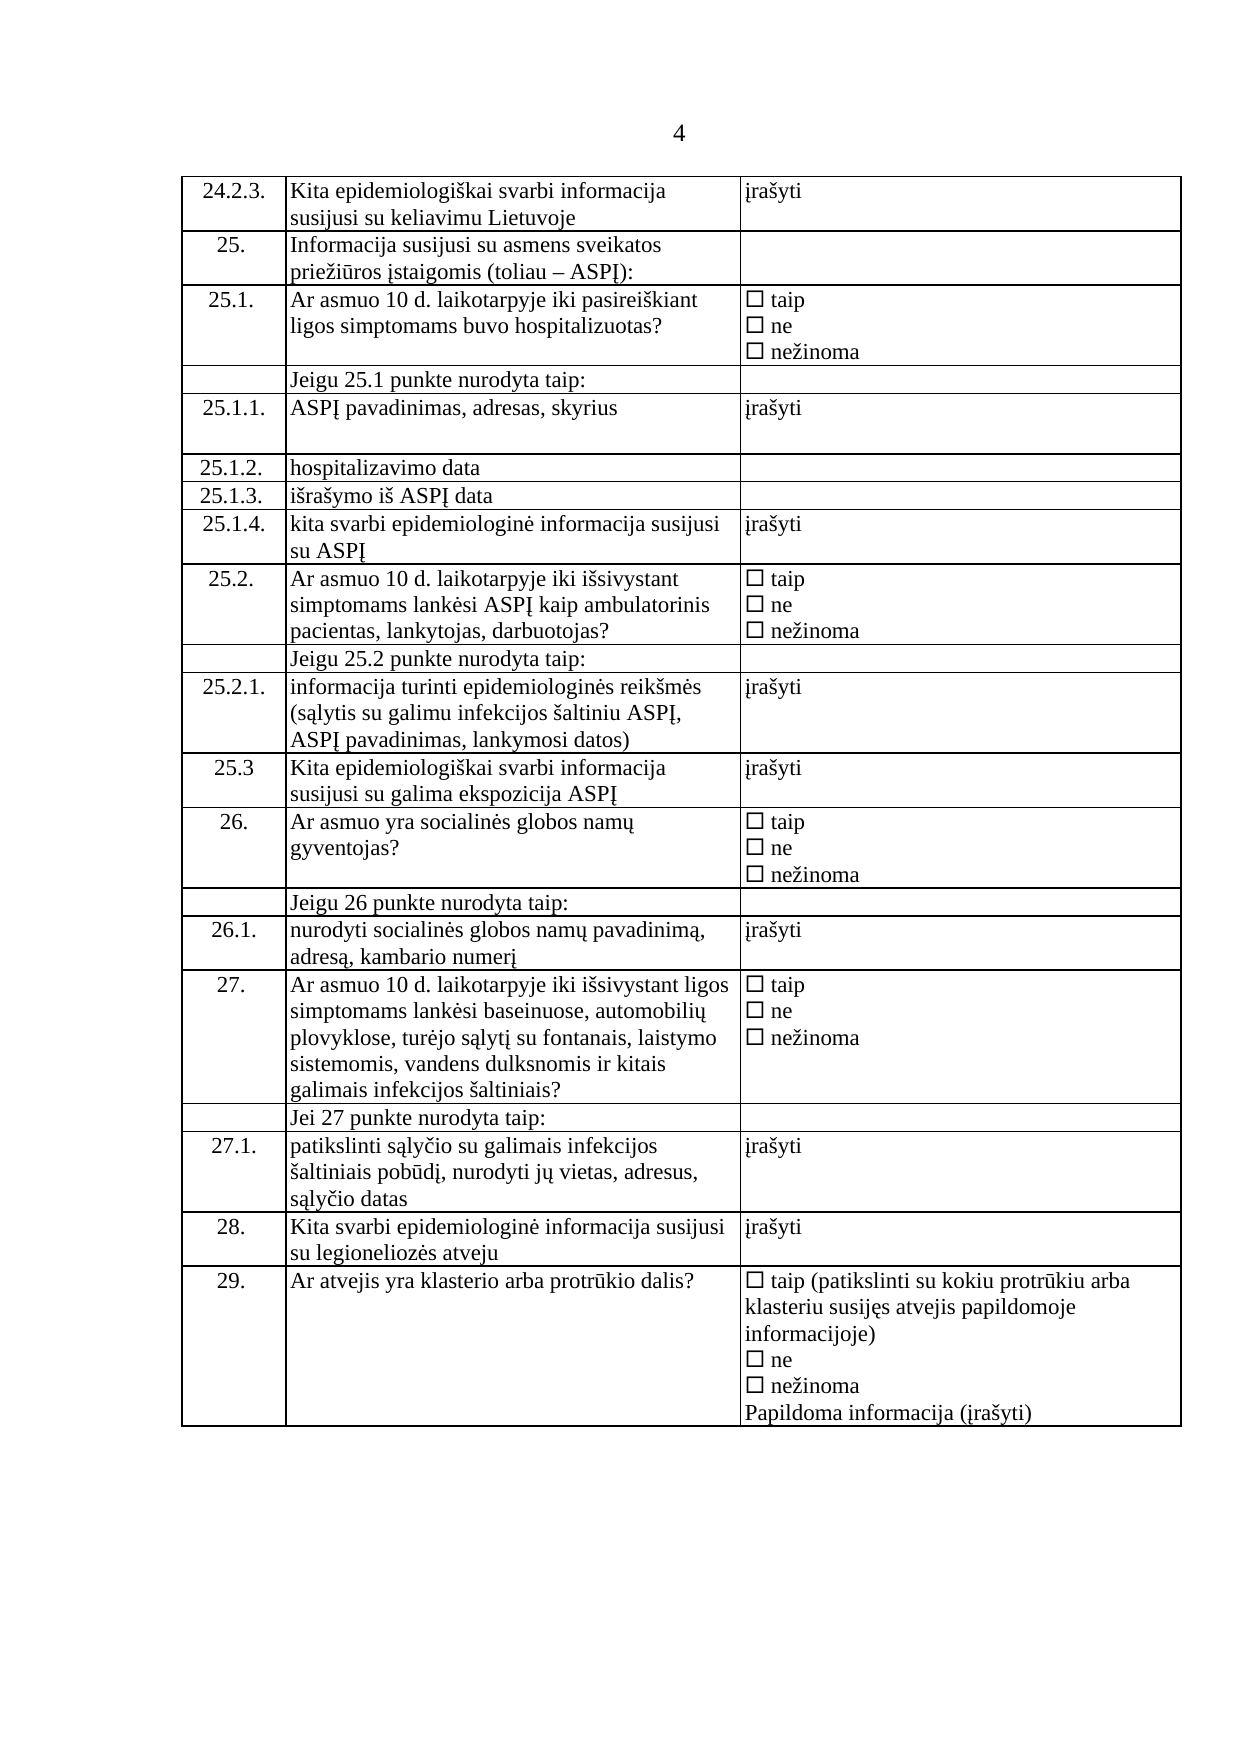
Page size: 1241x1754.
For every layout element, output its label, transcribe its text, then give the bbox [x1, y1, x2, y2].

table_cell 25.1. [183, 286, 285, 365]
table_cell hospitalizavimo data [287, 455, 740, 481]
table_cell [177, 481, 181, 509]
table_cell [177, 887, 181, 915]
table_cell [177, 563, 181, 644]
table_cell 26.1. [183, 917, 285, 969]
table_cell [183, 645, 285, 672]
table_cell [177, 644, 181, 672]
table_cell [177, 1265, 181, 1425]
table_cell [183, 1104, 285, 1131]
table_cell Ar asmuo 10 d. laikotarpyje iki išsivystant ligos simptomams lankėsi baseinuose, automobilių plovyklose, turėjo sąlytį su fontanais, laistymo sistemomis, vandens dulksnomis ir kitais galimais infekcijos šaltiniais? [287, 971, 740, 1103]
table_cell kita svarbi epidemiologinė informacija susijusi su ASPĮ [287, 510, 740, 563]
table_cell 25.1.1. [183, 394, 285, 453]
table_cell Kita epidemiologiškai svarbi informacija susijusi su keliavimu Lietuvoje [287, 177, 740, 230]
table_cell įrašyti [741, 177, 1180, 230]
table_cell nurodyti socialinės globos namų pavadinimą, adresą, kambario numerį [287, 917, 740, 969]
table_cell įrašyti [741, 1213, 1180, 1265]
table_cell Ar asmuo 10 d. laikotarpyje iki pasireiškiant ligos simptomams buvo hospitalizuotas? [287, 286, 740, 365]
table_cell 25.3 [183, 754, 285, 806]
table_cell [177, 509, 181, 563]
table_cell [183, 889, 285, 915]
table_cell [177, 969, 181, 1103]
table_cell 25.1.3. [183, 482, 285, 509]
table_cell [177, 453, 181, 481]
table_cell įrašyti [741, 754, 1180, 806]
table_cell Ar asmuo yra socialinės globos namų gyventojas? [287, 808, 740, 887]
table_cell [177, 393, 181, 453]
table_cell ASPĮ pavadinimas, adresas, skyrius [287, 394, 740, 453]
table_cell 26. [183, 808, 285, 887]
table_cell [741, 232, 1180, 284]
table_cell Kita epidemiologiškai svarbi informacija susijusi su galima ekspozicija ASPĮ [287, 754, 740, 806]
table_cell  taip  ne  nežinoma [741, 808, 1180, 887]
table_cell įrašyti [741, 673, 1180, 752]
table_cell [177, 1211, 181, 1265]
table_cell [177, 176, 181, 230]
table_cell patikslinti sąlyčio su galimais infekcijos šaltiniais pobūdį, nurodyti jų vietas, adresus, sąlyčio datas [287, 1132, 740, 1211]
table_cell Jeigu 26 punkte nurodyta taip: [287, 889, 740, 915]
table_cell [177, 230, 181, 284]
table_cell [177, 284, 181, 365]
table_cell  taip  ne  nežinoma [741, 971, 1180, 1103]
table_cell [741, 482, 1180, 509]
table_cell 25.1.2. [183, 455, 285, 481]
table_cell 25.1.4. [183, 510, 285, 563]
table_cell [177, 806, 181, 887]
table_cell 25.2.1. [183, 673, 285, 752]
table_cell  taip  ne  nežinoma [741, 565, 1180, 644]
table_cell [177, 672, 181, 752]
table_cell [741, 1104, 1180, 1131]
table_cell Jei 27 punkte nurodyta taip: [287, 1104, 740, 1131]
table_cell [177, 1103, 181, 1131]
table_cell įrašyti [741, 510, 1180, 563]
table_cell 29. [183, 1267, 285, 1425]
table_cell Ar atvejis yra klasterio arba protrūkio dalis? [287, 1267, 740, 1425]
table_cell  taip (patikslinti su kokiu protrūkiu arba klasteriu susijęs atvejis papildomoje informacijoje)  ne  nežinoma Papildoma informacija (įrašyti) [741, 1267, 1180, 1425]
table_cell 25.2. [183, 565, 285, 644]
table_cell [741, 889, 1180, 915]
table_cell [741, 645, 1180, 672]
table_cell 24.2.3. [183, 177, 285, 230]
table_cell Kita svarbi epidemiologinė informacija susijusi su legioneliozės atveju [287, 1213, 740, 1265]
table_cell Jeigu 25.1 punkte nurodyta taip: [287, 366, 740, 393]
table_cell Ar asmuo 10 d. laikotarpyje iki išsivystant simptomams lankėsi ASPĮ kaip ambulatorinis pacientas, lankytojas, darbuotojas? [287, 565, 740, 644]
table_cell informacija turinti epidemiologinės reikšmės (sąlytis su galimu infekcijos šaltiniu ASPĮ, ASPĮ pavadinimas, lankymosi datos) [287, 673, 740, 752]
table_cell Jeigu 25.2 punkte nurodyta taip: [287, 645, 740, 672]
table_cell [741, 366, 1180, 393]
table_cell 25. [183, 232, 285, 284]
table_cell įrašyti [741, 394, 1180, 453]
table_cell įrašyti [741, 917, 1180, 969]
table_cell 27.1. [183, 1132, 285, 1211]
table_cell Informacija susijusi su asmens sveikatos priežiūros įstaigomis (toliau – ASPĮ): [287, 232, 740, 284]
table_cell išrašymo iš ASPĮ data [287, 482, 740, 509]
table_cell [183, 366, 285, 393]
table_cell [177, 915, 181, 969]
table_cell įrašyti [741, 1132, 1180, 1211]
table_cell [741, 455, 1180, 481]
table_cell [177, 1131, 181, 1211]
table_cell  taip  ne  nežinoma [741, 286, 1180, 365]
table_cell [177, 752, 181, 806]
table_cell [177, 365, 181, 393]
table_cell 27. [183, 971, 285, 1103]
table_cell 28. [183, 1213, 285, 1265]
